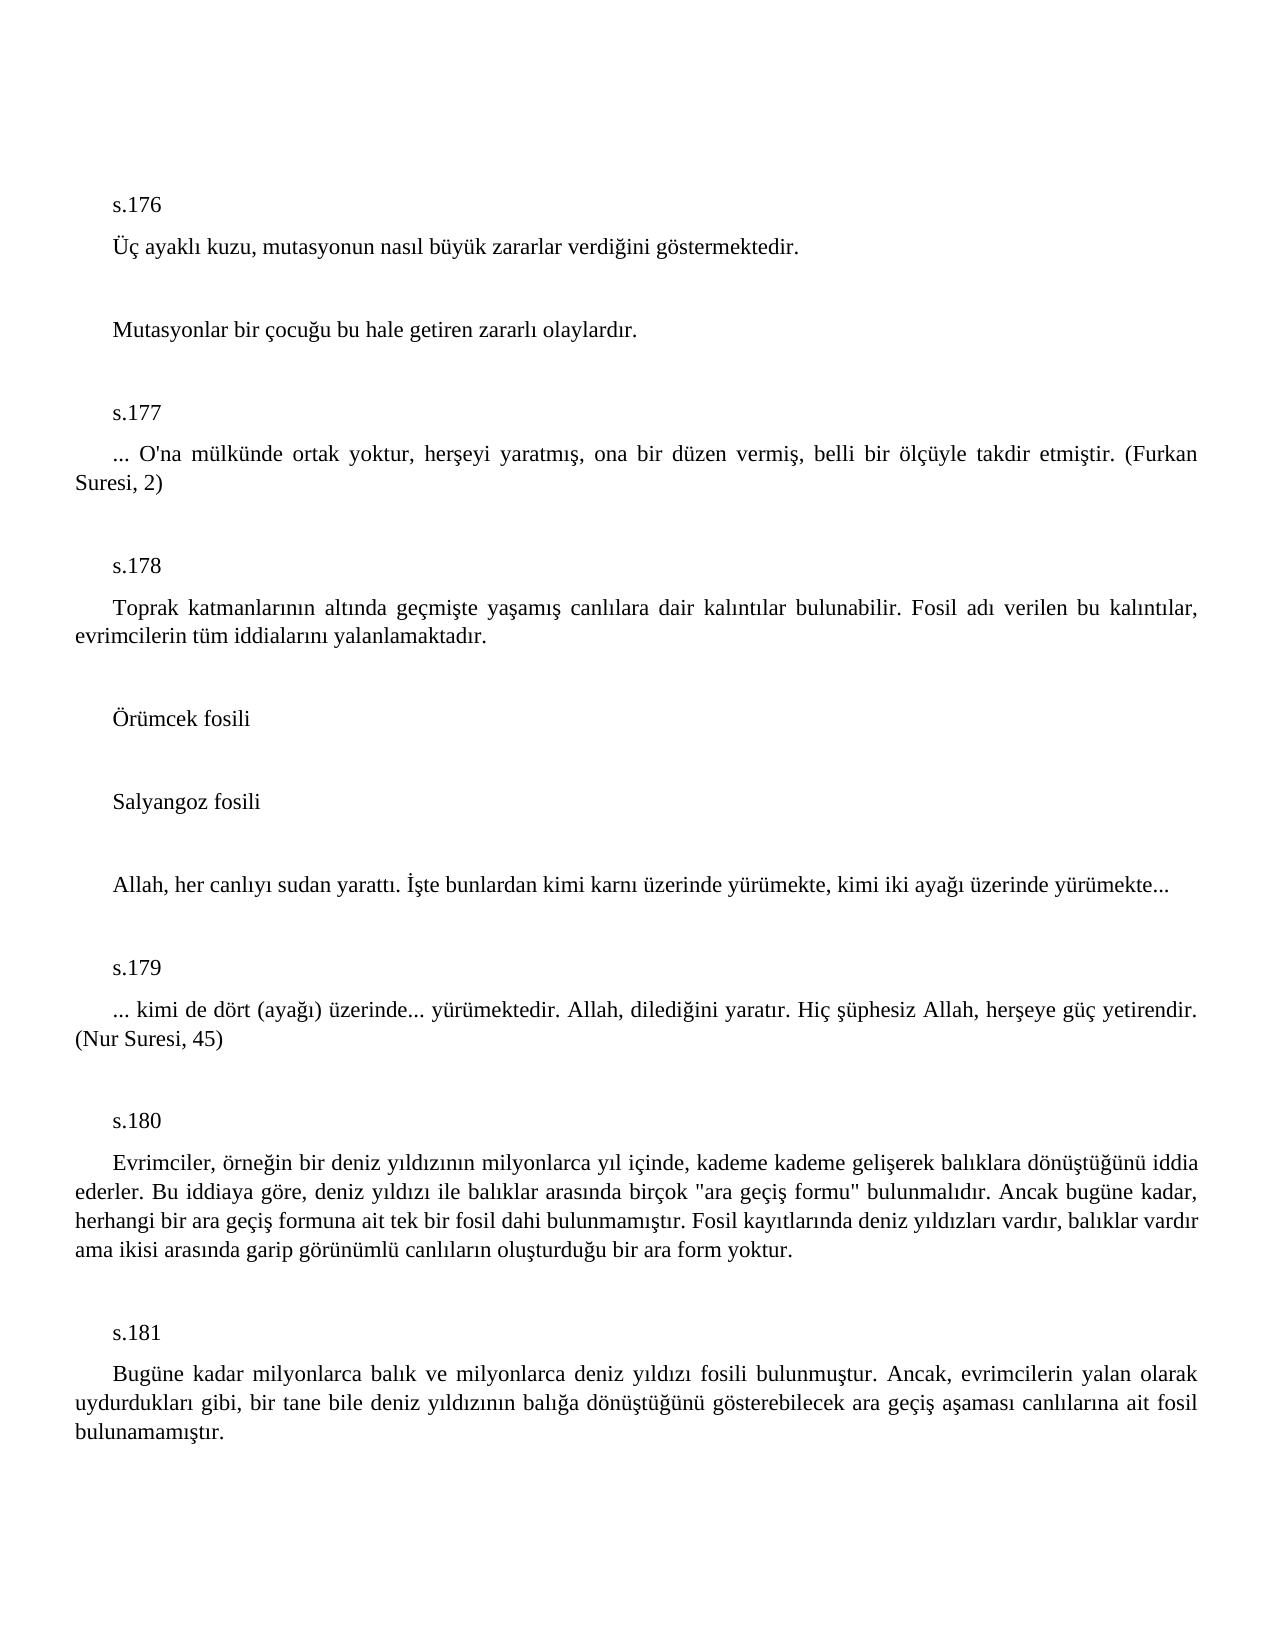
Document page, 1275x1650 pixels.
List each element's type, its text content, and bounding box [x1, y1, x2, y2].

text s.178 [75, 552, 1200, 578]
text s.176 [75, 191, 1200, 218]
text ... kimi de dört (ayağı) üzerinde... yürümektedir. Allah, dilediğini yaratır. Hiç şüphesiz Allah, herşeye güç yetirendir. (Nur Suresi, 45) [75, 996, 1200, 1051]
text Allah, her canlıyı sudan yarattı. İşte bunlardan kimi karnı üzerinde yürümekte, kimi iki ayağı üzerinde yürümekte... [75, 871, 1200, 898]
text Mutasyonlar bir çocuğu bu hale getiren zararlı olaylardır. [75, 316, 1200, 342]
text Üç ayaklı kuzu, mutasyonun nasıl büyük zararlar verdiğini göstermektedir. [75, 233, 1200, 259]
text Örümcek fosili [75, 705, 1200, 732]
text Evrimciler, örneğin bir deniz yıldızının milyonlarca yıl içinde, kademe kademe gelişerek balıklara dönüştüğünü iddia ederler. Bu iddiaya göre, deniz yıldızı ile balıklar arasında birçok "ara geçiş formu" bulunmalıdır. Ancak bugüne kadar, herhangi bir ara geçiş formuna ait tek bir fosil dahi bulunmamıştır. Fosil kayıtlarında deniz yıldızları vardır, balıklar vardır ama ikisi arasında garip görünümlü canlıların oluşturduğu bir ara form yoktur. [75, 1149, 1200, 1262]
text ... O'na mülkünde ortak yoktur, herşeyi yaratmış, ona bir düzen vermiş, belli bir ölçüyle takdir etmiştir. (Furkan Suresi, 2) [75, 440, 1200, 496]
text s.180 [75, 1107, 1200, 1134]
text s.177 [75, 399, 1200, 425]
text s.181 [75, 1319, 1200, 1345]
text s.179 [75, 954, 1200, 981]
text Bugüne kadar milyonlarca balık ve milyonlarca deniz yıldızı fosili bulunmuştur. Ancak, evrimcilerin yalan olarak uydurdukları gibi, bir tane bile deniz yıldızının balığa dönüştüğünü gösterebilecek ara geçiş aşaması canlılarına ait fosil bulunamamıştır. [75, 1360, 1200, 1444]
text Toprak katmanlarının altında geçmişte yaşamış canlılara dair kalıntılar bulunabilir. Fosil adı verilen bu kalıntılar, evrimcilerin tüm iddialarını yalanlamaktadır. [75, 593, 1200, 649]
text Salyangoz fosili [75, 788, 1200, 815]
